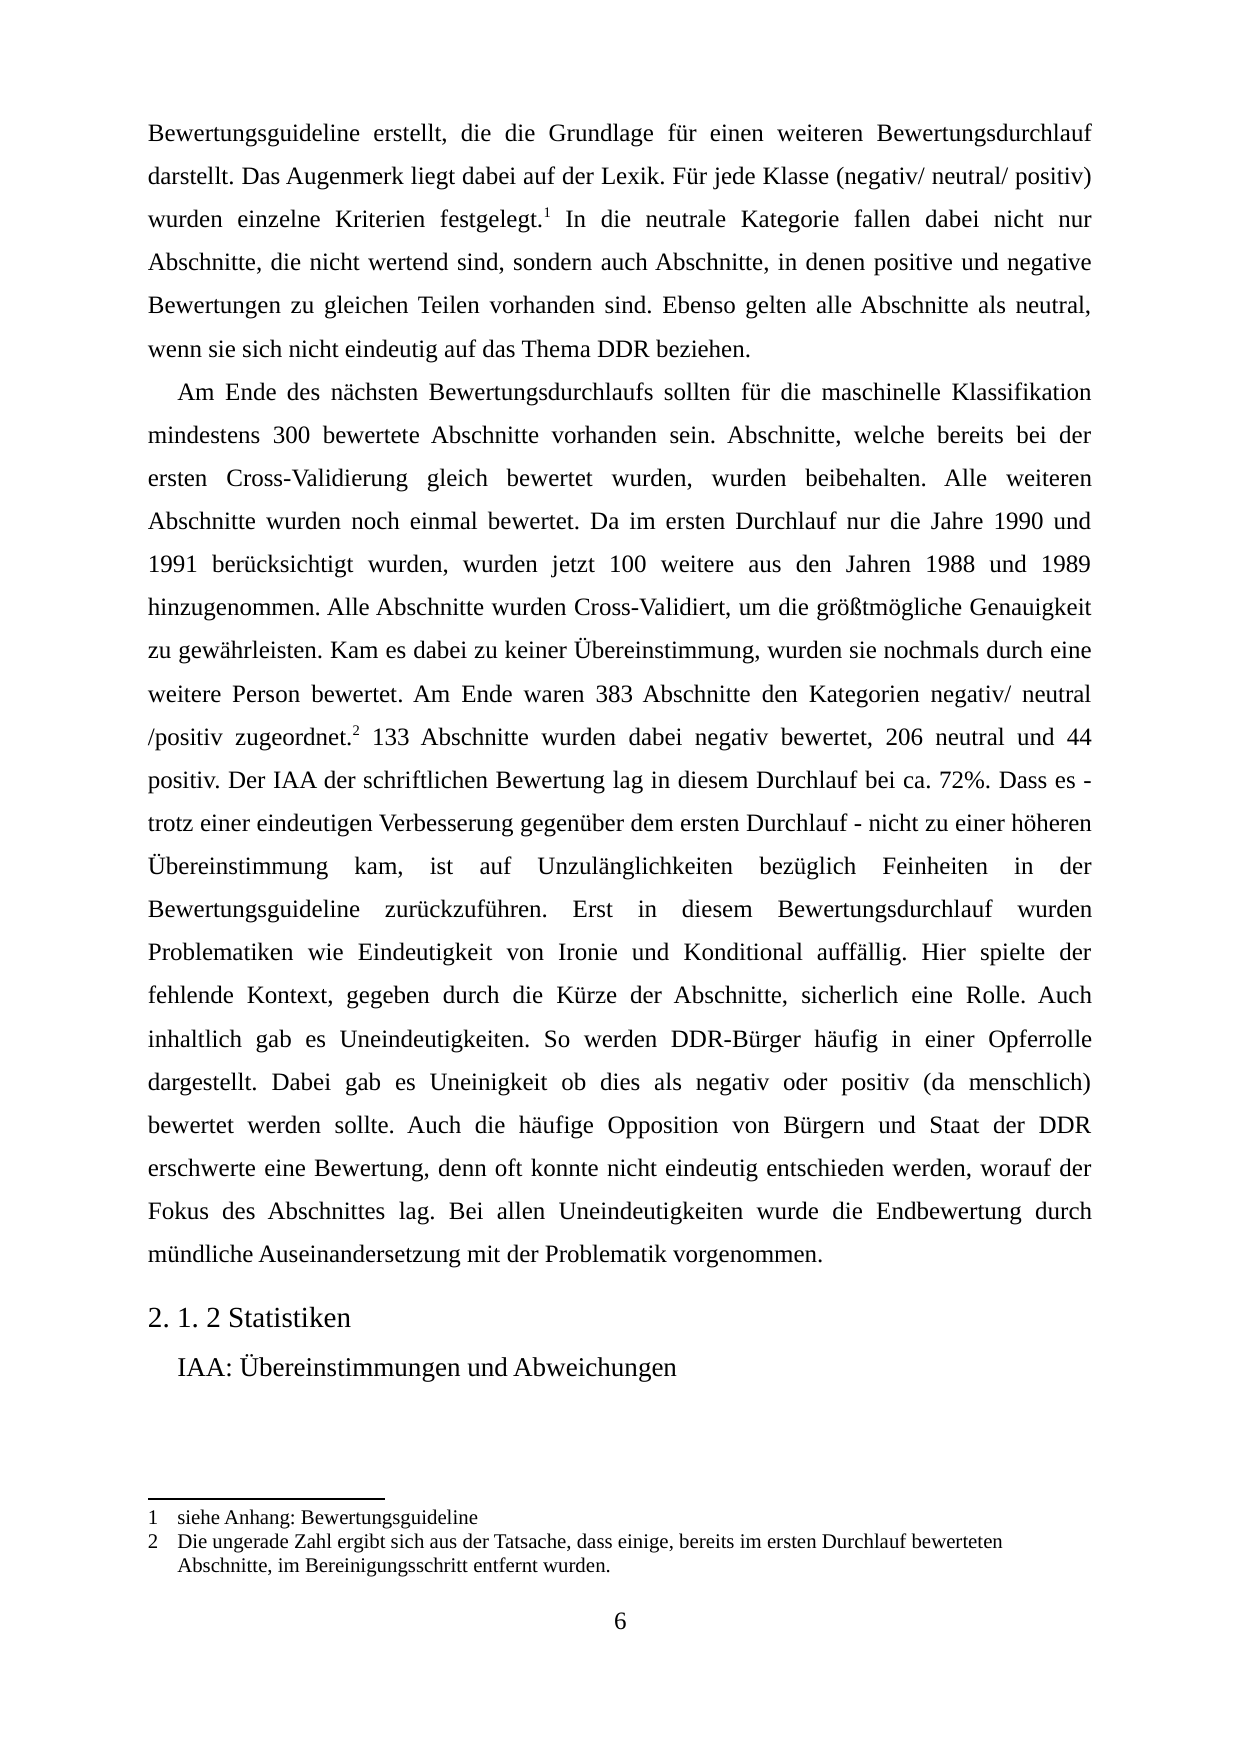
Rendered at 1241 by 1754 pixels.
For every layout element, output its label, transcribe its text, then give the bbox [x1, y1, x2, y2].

text 2. 1. 2 Statistiken [148, 1300, 1093, 1334]
text Bewertungsguideline erstellt, die die Grundlage für einen weiteren Bewertungsdurchlauf darstellt. Das Augenmerk liegt dabei auf der Lexik. Für jede Klasse (negativ/ neutral/ positiv) wurden einzelne Kriterien festgelegt. In die neutrale Kategorie fallen dabei nicht nur Abschnitte, die nicht wertend sind, sondern auch Abschnitte, in denen positive und negative Bewertungen zu gleichen Teilen vorhanden sind. Ebenso gelten alle Abschnitte als neutral, wenn sie sich nicht eindeutig auf das Thema DDR beziehen. [148, 118, 1093, 362]
text Die ungerade Zahl ergibt sich aus der Tatsache, dass einige, bereits im ersten Durchlauf bewerteten Abschnitte, im Bereinigungsschritt entfernt wurden. [148, 1529, 1093, 1577]
text siehe Anhang: Bewertungsguideline [148, 1505, 1093, 1529]
text Am Ende des nächsten Bewertungsdurchlaufs sollten für die maschinelle Klassifikation mindestens 300 bewertete Abschnitte vorhanden sein. Abschnitte, welche bereits bei der ersten Cross-Validierung gleich bewertet wurden, wurden beibehalten. Alle weiteren Abschnitte wurden noch einmal bewertet. Da im ersten Durchlauf nur die Jahre 1990 und 1991 berücksichtigt wurden, wurden jetzt 100 weitere aus den Jahren 1988 und 1989 hinzugenommen. Alle Abschnitte wurden Cross-Validiert, um die größtmögliche Genauigkeit zu gewährleisten. Kam es dabei zu keiner Übereinstimmung, wurden sie nochmals durch eine weitere Person bewertet. Am Ende waren 383 Abschnitte den Kategorien negativ/ neutral /positiv zugeordnet. 133 Abschnitte wurden dabei negativ bewertet, 206 neutral und 44 positiv. Der IAA der schriftlichen Bewertung lag in diesem Durchlauf bei ca. 72%. Dass es - trotz einer eindeutigen Verbesserung gegenüber dem ersten Durchlauf - nicht zu einer höheren Übereinstimmung kam, ist auf Unzulänglichkeiten bezüglich Feinheiten in der Bewertungsguideline zurückzuführen. Erst in diesem Bewertungsdurchlauf wurden Problematiken wie Eindeutigkeit von Ironie und Konditional auffällig. Hier spielte der fehlende Kontext, gegeben durch die Kürze der Abschnitte, sicherlich eine Rolle. Auch inhaltlich gab es Uneindeutigkeiten. So werden DDR-Bürger häufig in einer Opferrolle dargestellt. Dabei gab es Uneinigkeit ob dies als negativ oder positiv (da menschlich) bewertet werden sollte. Auch die häufige Opposition von Bürgern und Staat der DDR erschwerte eine Bewertung, denn oft konnte nicht eindeutig entschieden werden, worauf der Fokus des Abschnittes lag. Bei allen Uneindeutigkeiten wurde die Endbewertung durch mündliche Auseinandersetzung mit der Problematik vorgenommen. [148, 377, 1093, 1268]
text IAA: Übereinstimmungen und Abweichungen [148, 1351, 1093, 1383]
